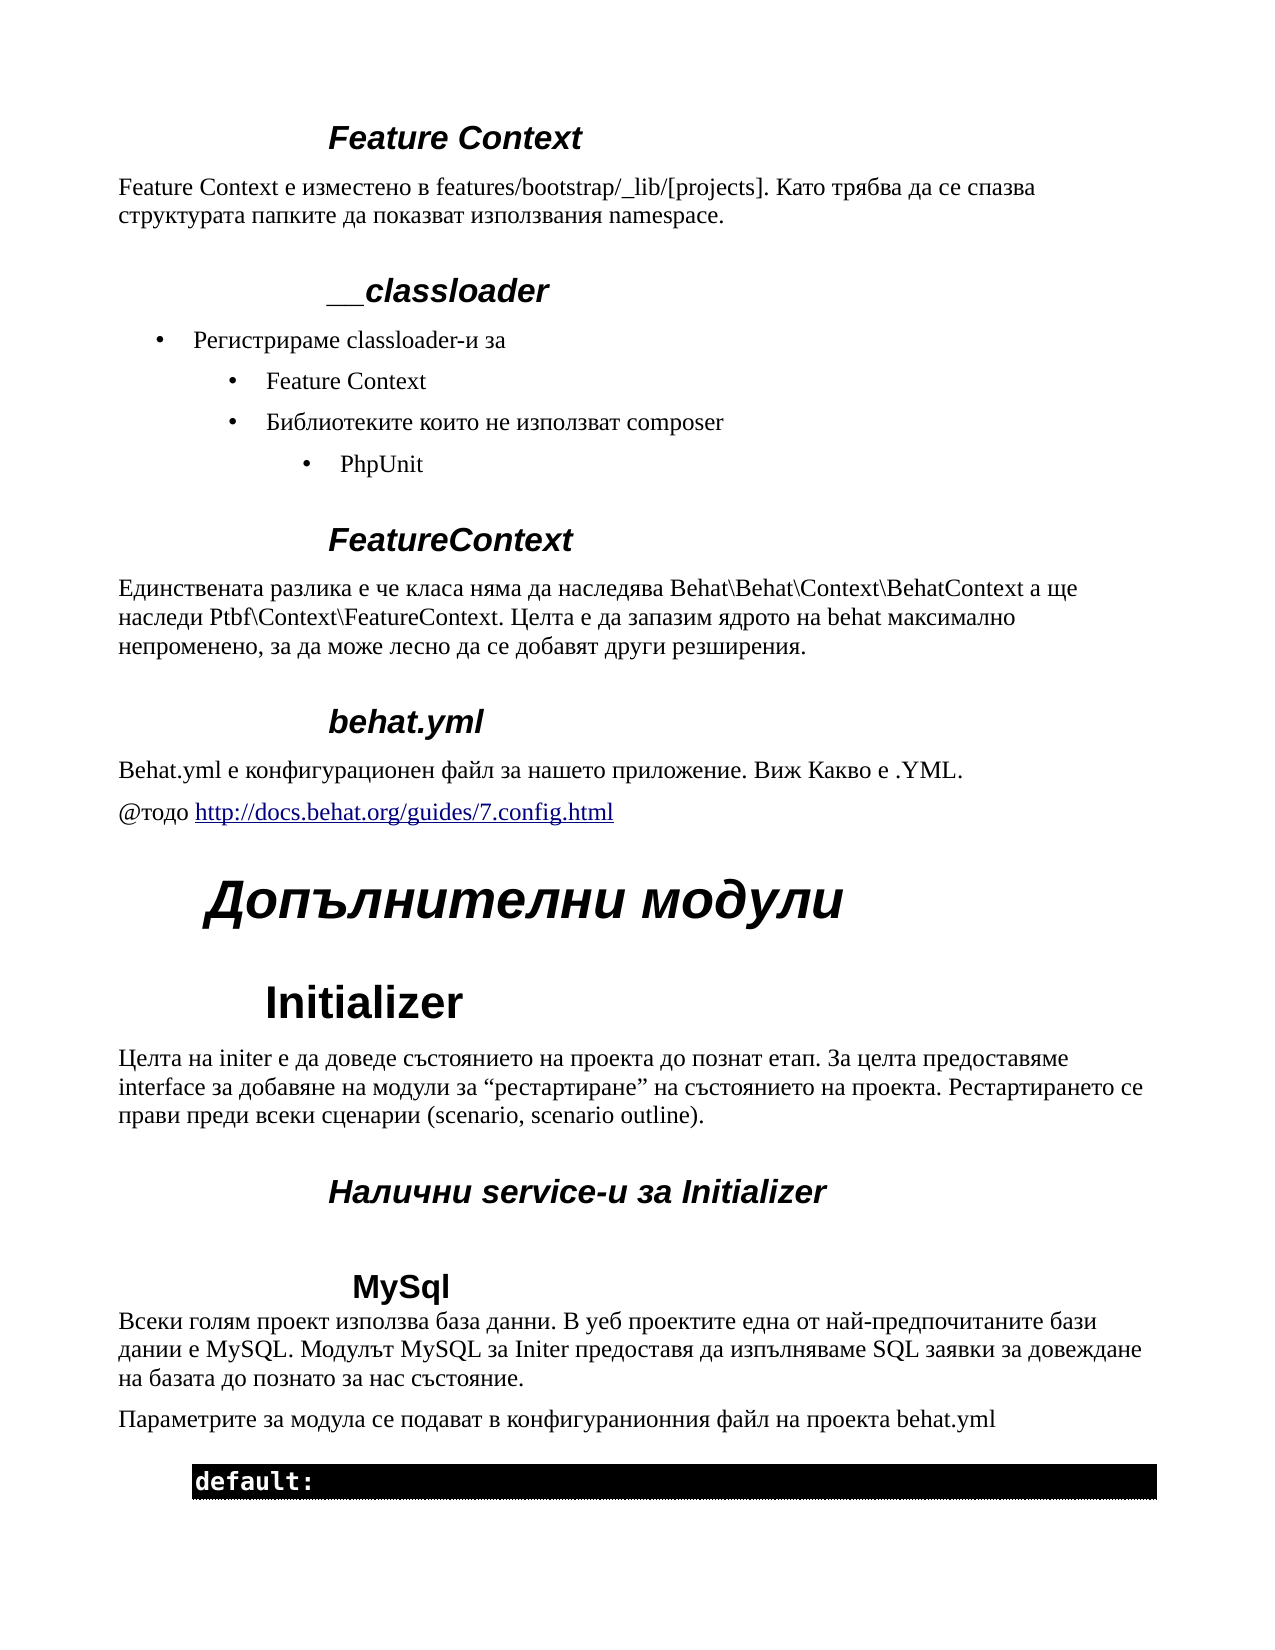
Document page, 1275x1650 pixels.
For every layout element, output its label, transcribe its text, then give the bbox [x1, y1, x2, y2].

subtitle Feature Context [328, 118, 1157, 157]
subtitle Налични service-и за Initializer [328, 1172, 1157, 1210]
list Feature Context [228, 366, 1157, 395]
subtitle MySql [352, 1267, 1157, 1306]
subtitle behat.yml [328, 702, 1157, 741]
subtitle Initializer [265, 975, 1157, 1028]
subtitle Допълнителни модули [206, 868, 1157, 930]
list Регистрираме classloader-и за [156, 325, 1157, 354]
text Feature Context е изместено в features/bootstrap/_lib/[projects]. Като трябва да се спазва структурата папките да показват използвания namespace. [118, 172, 1157, 229]
list Библиотеките които не използват composer [228, 407, 1157, 436]
text Единствената разлика е че класа няма да наследява Behat\Behat\Context\BehatContext а ще наследи Ptbf\Context\FeatureContext. Целта е да запазим ядрото на behat максимално непроменено, за да може лесно да се добавят други резширения. [118, 573, 1157, 660]
text Всеки голям проект използва база данни. В уеб проектите една от най-предпочитаните бази дании е MySQL. Модулът MySQL за Initer предоставя да изпълняваме SQL заявки за довеждане на базата до познато за нас състояние. [118, 1306, 1157, 1392]
text Behat.yml е конфигурационен файл за нашето приложение. Виж Какво е .YML. [118, 756, 1157, 784]
text default: [192, 1464, 1157, 1499]
subtitle __classloader [328, 272, 1157, 310]
subtitle FeatureContext [328, 520, 1157, 558]
text @тодо http://docs.behat.org/guides/7.config.html [118, 797, 1157, 826]
list PhpUnit [302, 449, 1157, 477]
text Параметрите за модула се подават в конфигуранионния файл на проекта behat.yml [118, 1404, 1157, 1433]
text Целта на initer е да доведе състоянието на проекта до познат етап. За целта предоставяме interface за добавяне на модули за “рестартиране” на състоянието на проекта. Рестартирането се прави преди всеки сценарии (scenario, scenario outline). [118, 1043, 1157, 1129]
